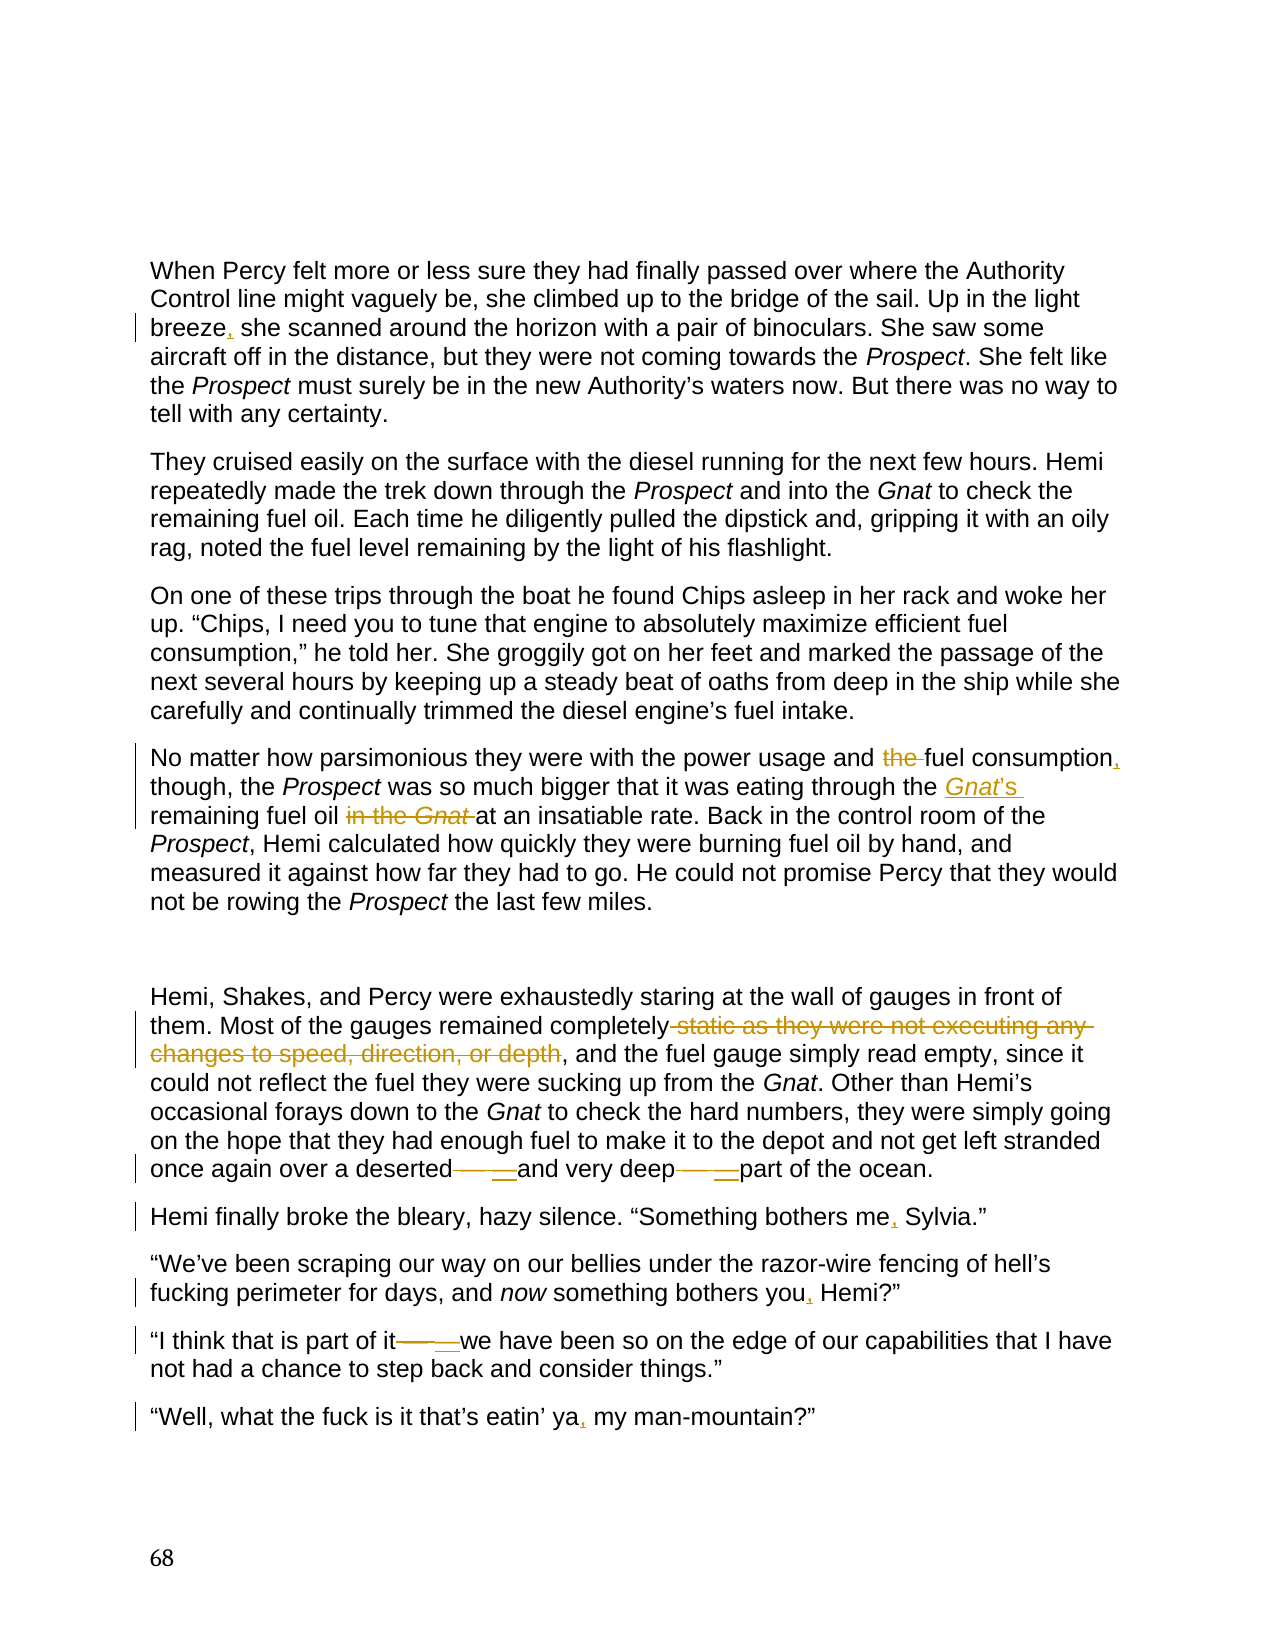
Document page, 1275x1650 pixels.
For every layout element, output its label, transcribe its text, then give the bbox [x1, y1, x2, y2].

text “Well, what the fuck is it that’s eatin’ ya, my man-mountain?” [150, 1402, 1125, 1431]
text Hemi, Shakes, and Percy were exhaustedly staring at the wall of gauges in front of them. Most of the gauges remained completely, and the fuel gauge simply read empty, since it could not reflect the fuel they were sucking up from the Gnat. Other than Hemi’s occasional forays down to the Gnat to check the hard numbers, they were simply going on the hope that they had enough fuel to make it to the depot and not get left stranded once again over a deserted—and very deep—part of the ocean. [150, 982, 1125, 1183]
text No matter how parsimonious they were with the power usage and fuel consumption, though, the Prospect was so much bigger that it was eating through the Gnat’s remaining fuel oil at an insatiable rate. Back in the control room of the Prospect, Hemi calculated how quickly they were burning fuel oil by hand, and measured it against how far they had to go. He could not promise Percy that they would not be rowing the Prospect the last few miles. [150, 743, 1125, 916]
text When Percy felt more or less sure they had finally passed over where the Authority Control line might vaguely be, she climbed up to the bridge of the sail. Up in the light breeze, she scanned around the horizon with a pair of binoculars. She saw some aircraft off in the distance, but they were not coming towards the Prospect. She felt like the Prospect must surely be in the new Authority’s waters now. But there was no way to tell with any certainty. [150, 256, 1125, 428]
text They cruised easily on the surface with the diesel running for the next few hours. Hemi repeatedly made the trek down through the Prospect and into the Gnat to check the remaining fuel oil. Each time he diligently pulled the dipstick and, gripping it with an oily rag, noted the fuel level remaining by the light of his flashlight. [150, 447, 1125, 562]
text “I think that is part of it—we have been so on the edge of our capabilities that I have not had a chance to step back and consider things.” [150, 1326, 1125, 1383]
text “We’ve been scraping our way on our bellies under the razor-wire fencing of hell’s fucking perimeter for days, and now something bothers you, Hemi?” [150, 1249, 1125, 1307]
text On one of these trips through the boat he found Chips asleep in her rack and woke her up. “Chips, I need you to tune that engine to absolutely maximize efficient fuel consumption,” he told her. She groggily got on her feet and marked the passage of the next several hours by keeping up a steady beat of oaths from deep in the ship while she carefully and continually trimmed the diesel engine’s fuel intake. [150, 581, 1125, 724]
text Hemi finally broke the bleary, hazy silence. “Something bothers me, Sylvia.” [150, 1202, 1125, 1231]
